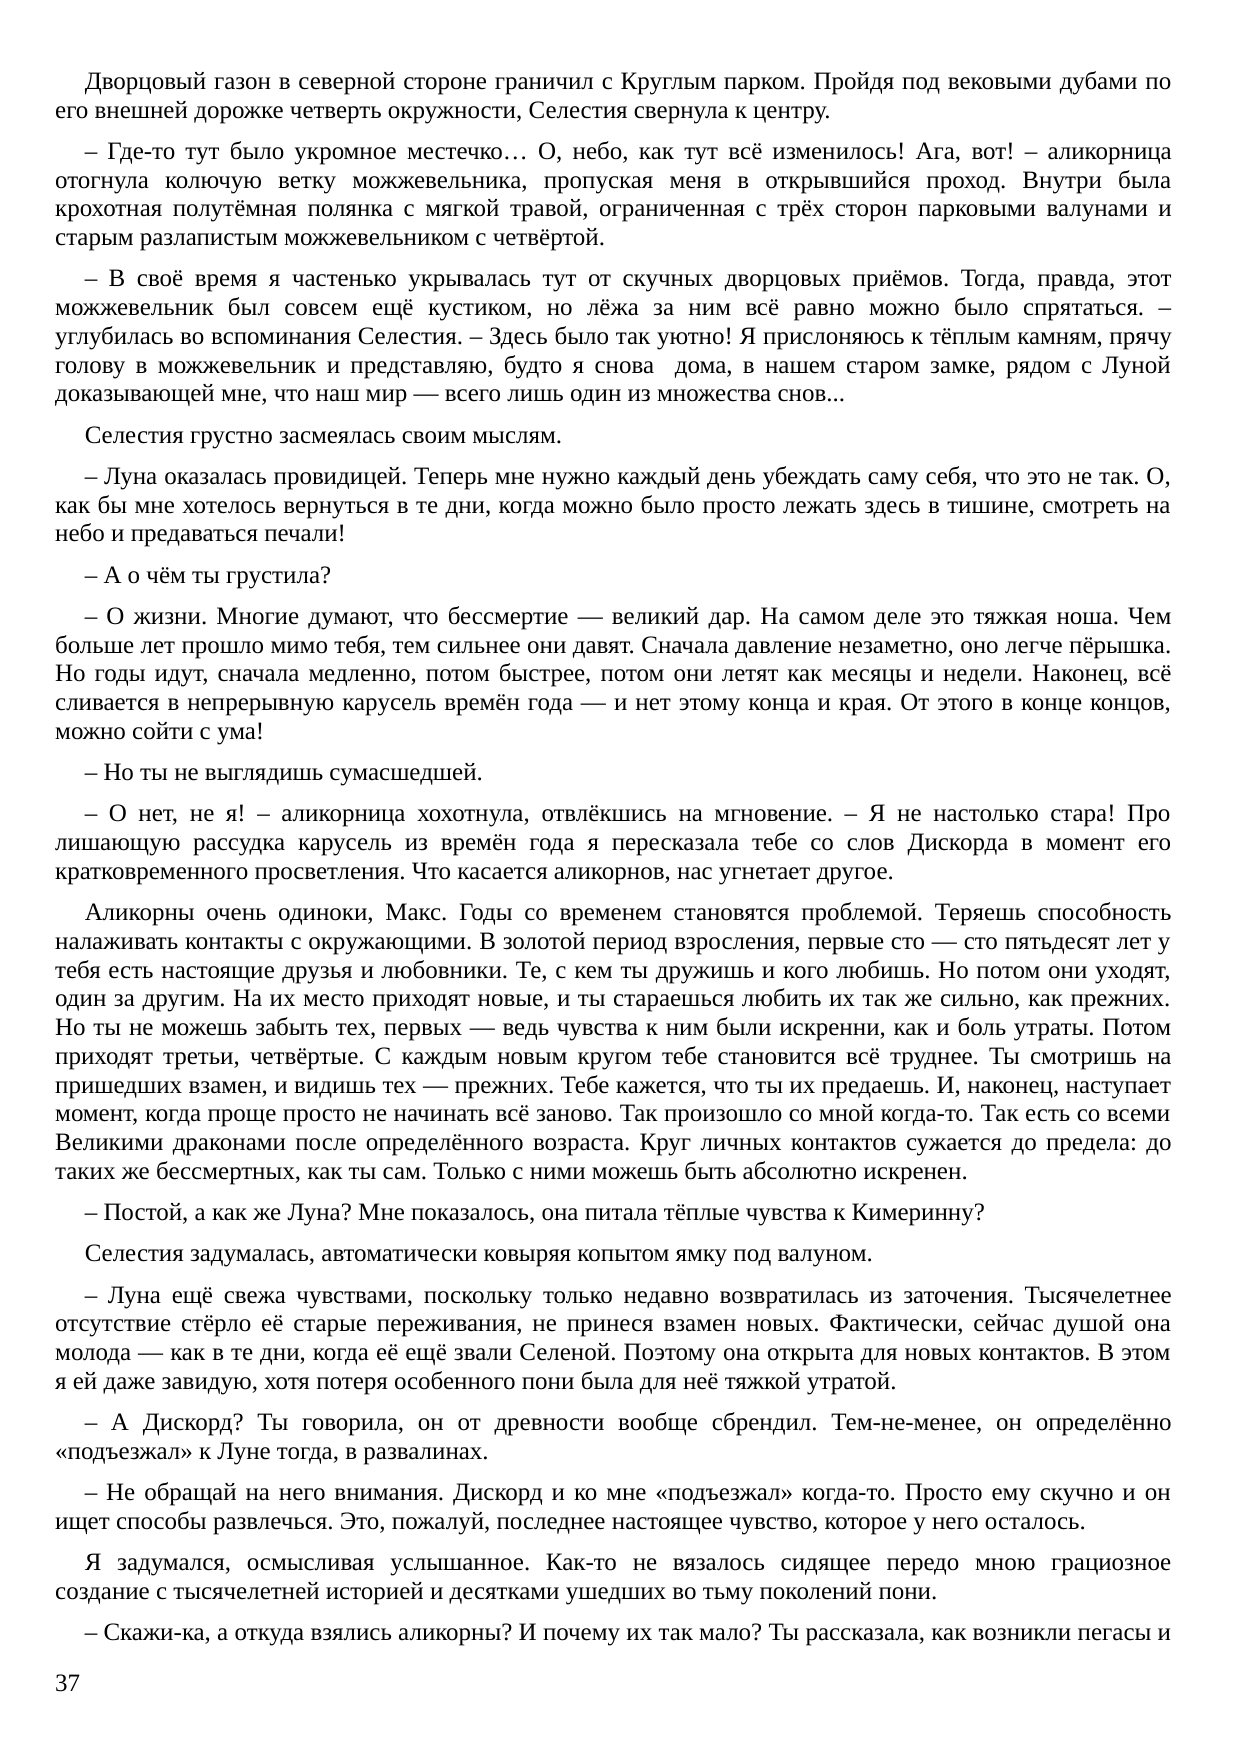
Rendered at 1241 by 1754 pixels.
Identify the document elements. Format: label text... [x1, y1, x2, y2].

text Селестия задумалась, автоматически ковыряя копытом ямку под валуном. [55, 1238, 1173, 1267]
text – В своё время я частенько укрывалась тут от скучных дворцовых приёмов. Тогда, правда, этот можжевельник был совсем ещё кустиком, но лёжа за ним всё равно можно было спрятаться. – углубилась во вспоминания Селестия. – Здесь было так уютно! Я прислоняюсь к тёплым камням, прячу голову в можжевельник и представляю, будто я снова дома, в нашем старом замке, рядом с Луной доказывающей мне, что наш мир — всего лишь один из множества снов... [55, 263, 1173, 407]
text – Постой, а как же Луна? Мне показалось, она питала тёплые чувства к Кимеринну? [55, 1197, 1173, 1226]
text Я задумался, осмысливая услышанное. Как-то не вязалось сидящее передо мною грациозное создание с тысячелетней историей и десятками ушедших во тьму поколений пони. [55, 1547, 1173, 1605]
text – Но ты не выглядишь сумасшедшей. [55, 757, 1173, 786]
text – Не обращай на него внимания. Дискорд и ко мне «подъезжал» когда-то. Просто ему скучно и он ищет способы развлечься. Это, пожалуй, последнее настоящее чувство, которое у него осталось. [55, 1477, 1173, 1535]
text – О нет, не я! – аликорница хохотнула, отвлёкшись на мгновение. – Я не настолько стара! Про лишающую рассудка карусель из времён года я пересказала тебе со слов Дискорда в момент его кратковременного просветления. Что касается аликорнов, нас угнетает другое. [55, 798, 1173, 885]
text – О жизни. Многие думают, что бессмертие — великий дар. На самом деле это тяжкая ноша. Чем больше лет прошло мимо тебя, тем сильнее они давят. Сначала давление незаметно, оно легче пёрышка. Но годы идут, сначала медленно, потом быстрее, потом они летят как месяцы и недели. Наконец, всё сливается в непрерывную карусель времён года — и нет этому конца и края. От этого в конце концов, можно сойти с ума! [55, 601, 1173, 745]
text Селестия грустно засмеялась своим мыслям. [55, 420, 1173, 448]
text – А о чём ты грустила? [55, 560, 1173, 588]
text – Луна оказалась провидицей. Теперь мне нужно каждый день убеждать саму себя, что это не так. О, как бы мне хотелось вернуться в те дни, когда можно было просто лежать здесь в тишине, смотреть на небо и предаваться печали! [55, 461, 1173, 547]
text – Скажи-ка, а откуда взялись аликорны? И почему их так мало? Ты рассказала, как возникли пегасы и [55, 1617, 1173, 1646]
text – Где-то тут было укромное местечко… О, небо, как тут всё изменилось! Ага, вот! – аликорница отогнула колючую ветку можжевельника, пропуская меня в открывшийся проход. Внутри была крохотная полутёмная полянка с мягкой травой, ограниченная с трёх сторон парковыми валунами и старым разлапистым можжевельником с четвёртой. [55, 136, 1173, 251]
text – Луна ещё свежа чувствами, поскольку только недавно возвратилась из заточения. Тысячелетнее отсутствие стёрло её старые переживания, не принеся взамен новых. Фактически, сейчас душой она молода — как в те дни, когда её ещё звали Селеной. Поэтому она открыта для новых контактов. В этом я ей даже завидую, хотя потеря особенного пони была для неё тяжкой утратой. [55, 1280, 1173, 1395]
text – А Дискорд? Ты говорила, он от древности вообще сбрендил. Тем-не-менее, он определённо «подъезжал» к Луне тогда, в развалинах. [55, 1407, 1173, 1465]
text Дворцовый газон в северной стороне граничил с Круглым парком. Пройдя под вековыми дубами по его внешней дорожке четверть окружности, Селестия свернула к центру. [55, 66, 1173, 123]
text Аликорны очень одиноки, Макс. Годы со временем становятся проблемой. Теряешь способность налаживать контакты с окружающими. В золотой период взросления, первые сто — сто пятьдесят лет у тебя есть настоящие друзья и любовники. Те, с кем ты дружишь и кого любишь. Но потом они уходят, один за другим. На их место приходят новые, и ты стараешься любить их так же сильно, как прежних. Но ты не можешь забыть тех, первых — ведь чувства к ним были искренни, как и боль утраты. Потом приходят третьи, четвёртые. С каждым новым кругом тебе становится всё труднее. Ты смотришь на пришедших взамен, и видишь тех — прежних. Тебе кажется, что ты их предаешь. И, наконец, наступает момент, когда проще просто не начинать всё заново. Так произошло со мной когда-то. Так есть со всеми Великими драконами после определённого возраста. Круг личных контактов сужается до предела: до таких же бессмертных, как ты сам. Только с ними можешь быть абсолютно искренен. [55, 897, 1173, 1185]
